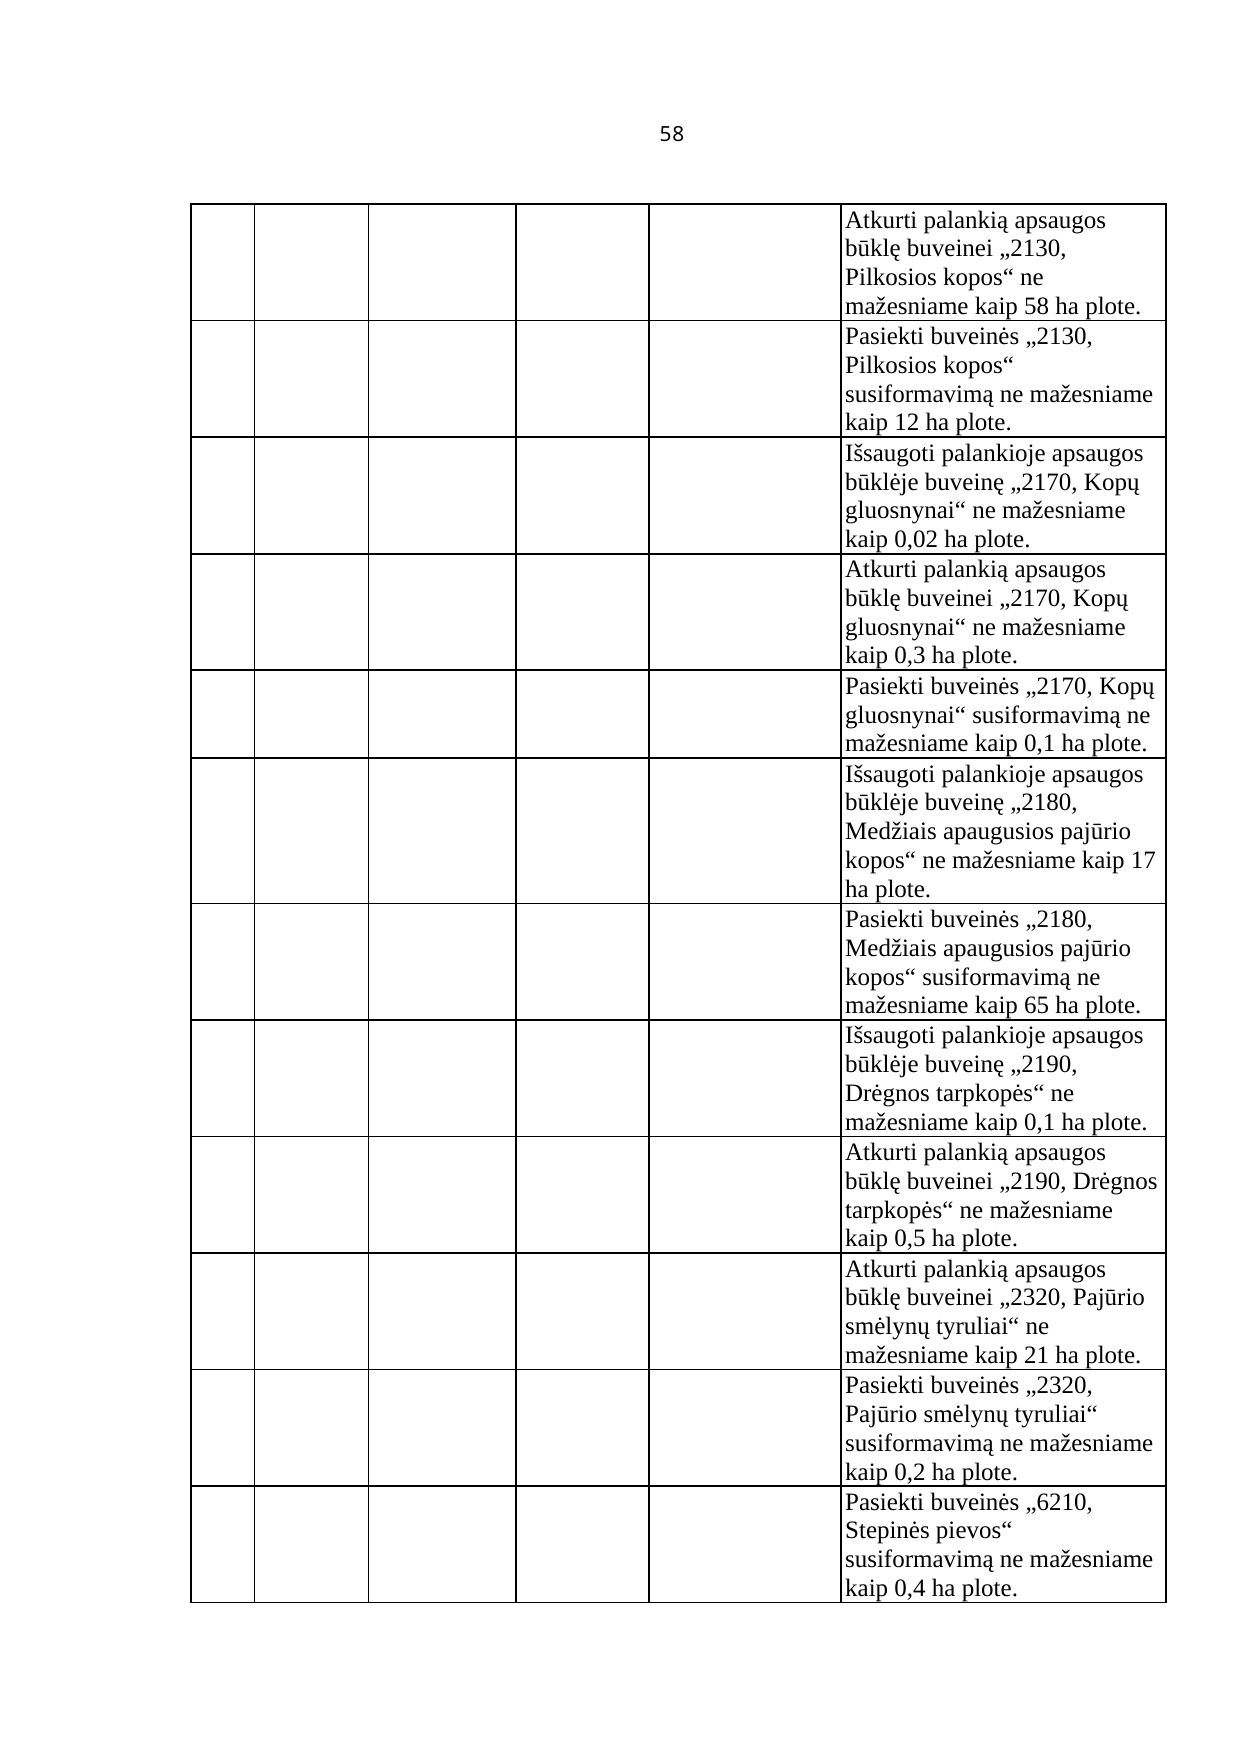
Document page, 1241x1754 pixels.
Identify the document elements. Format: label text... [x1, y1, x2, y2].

table_cell Atkurti palankią apsaugos būklę buveinei „2190, Drėgnos tarpkopės“ ne mažesniame kaip 0,5 ha plote. [842, 1137, 1165, 1252]
table_cell [369, 671, 515, 757]
table_cell Pasiekti buveinės „2180, Medžiais apaugusios pajūrio kopos“ susiformavimą ne mažesniame kaip 65 ha plote. [842, 904, 1165, 1019]
table_cell [517, 1370, 648, 1485]
table_cell [255, 759, 368, 902]
table_cell [192, 321, 254, 436]
table_cell [517, 555, 648, 669]
table_cell Pasiekti buveinės „2170, Kopų gluosnynai“ susiformavimą ne mažesniame kaip 0,1 ha plote. [842, 671, 1165, 757]
table_cell [192, 1137, 254, 1252]
table_cell [517, 1021, 648, 1136]
table_cell [517, 1137, 648, 1252]
table_cell [255, 205, 368, 320]
table_cell Pasiekti buveinės „2130, Pilkosios kopos“ susiformavimą ne mažesniame kaip 12 ha plote. [842, 321, 1165, 436]
table_cell [192, 759, 254, 902]
table_cell [369, 1021, 515, 1136]
table_cell [369, 321, 515, 436]
table_cell [255, 438, 368, 553]
table_cell [192, 1254, 254, 1369]
table_cell [192, 1021, 254, 1136]
table_cell [255, 1137, 368, 1252]
table_cell [192, 1370, 254, 1485]
table_cell [192, 205, 254, 320]
table_cell [650, 759, 840, 902]
table_cell [650, 904, 840, 1019]
table_cell [369, 438, 515, 553]
table_cell [650, 1137, 840, 1252]
table_cell [255, 555, 368, 669]
table_cell [255, 321, 368, 436]
table_cell Atkurti palankią apsaugos būklę buveinei „2320, Pajūrio smėlynų tyruliai“ ne mažesniame kaip 21 ha plote. [842, 1254, 1165, 1369]
table_cell [650, 438, 840, 553]
table_cell [255, 1254, 368, 1369]
table_cell [650, 671, 840, 757]
table_cell Atkurti palankią apsaugos būklę buveinei „2170, Kopų gluosnynai“ ne mažesniame kaip 0,3 ha plote. [842, 555, 1165, 669]
table_cell [517, 205, 648, 320]
table_cell [255, 671, 368, 757]
table_cell [650, 1021, 840, 1136]
table_cell [255, 904, 368, 1019]
table_cell [369, 1370, 515, 1485]
table_cell [369, 1254, 515, 1369]
table_cell [255, 1370, 368, 1485]
table_cell [650, 321, 840, 436]
table_cell [650, 555, 840, 669]
table_cell [369, 205, 515, 320]
table_cell [369, 555, 515, 669]
table_cell [650, 1487, 840, 1602]
table_cell [255, 1487, 368, 1602]
table_cell [192, 904, 254, 1019]
table_cell Išsaugoti palankioje apsaugos būklėje buveinę „2190, Drėgnos tarpkopės“ ne mažesniame kaip 0,1 ha plote. [842, 1021, 1165, 1136]
table_cell Pasiekti buveinės „6210, Stepinės pievos“ susiformavimą ne mažesniame kaip 0,4 ha plote. [842, 1487, 1165, 1602]
table_cell [650, 205, 840, 320]
table_cell [192, 555, 254, 669]
table_cell [192, 1487, 254, 1602]
table_cell Išsaugoti palankioje apsaugos būklėje buveinę „2170, Kopų gluosnynai“ ne mažesniame kaip 0,02 ha plote. [842, 438, 1165, 553]
table_cell [517, 1487, 648, 1602]
table_cell [369, 1137, 515, 1252]
table_cell [517, 321, 648, 436]
table_cell Išsaugoti palankioje apsaugos būklėje buveinę „2180, Medžiais apaugusios pajūrio kopos“ ne mažesniame kaip 17 ha plote. [842, 759, 1165, 902]
table_cell [650, 1370, 840, 1485]
table_cell Pasiekti buveinės „2320, Pajūrio smėlynų tyruliai“ susiformavimą ne mažesniame kaip 0,2 ha plote. [842, 1370, 1165, 1485]
table_cell [517, 759, 648, 902]
table_cell [369, 904, 515, 1019]
table_cell [517, 438, 648, 553]
table_cell [369, 1487, 515, 1602]
table_cell Atkurti palankią apsaugos būklę buveinei „2130, Pilkosios kopos“ ne mažesniame kaip 58 ha plote. [842, 205, 1165, 320]
table_cell [192, 438, 254, 553]
table_cell [650, 1254, 840, 1369]
table_cell [517, 671, 648, 757]
table_cell [192, 671, 254, 757]
table_cell [517, 1254, 648, 1369]
table_cell [255, 1021, 368, 1136]
table_cell [369, 759, 515, 902]
table_cell [517, 904, 648, 1019]
